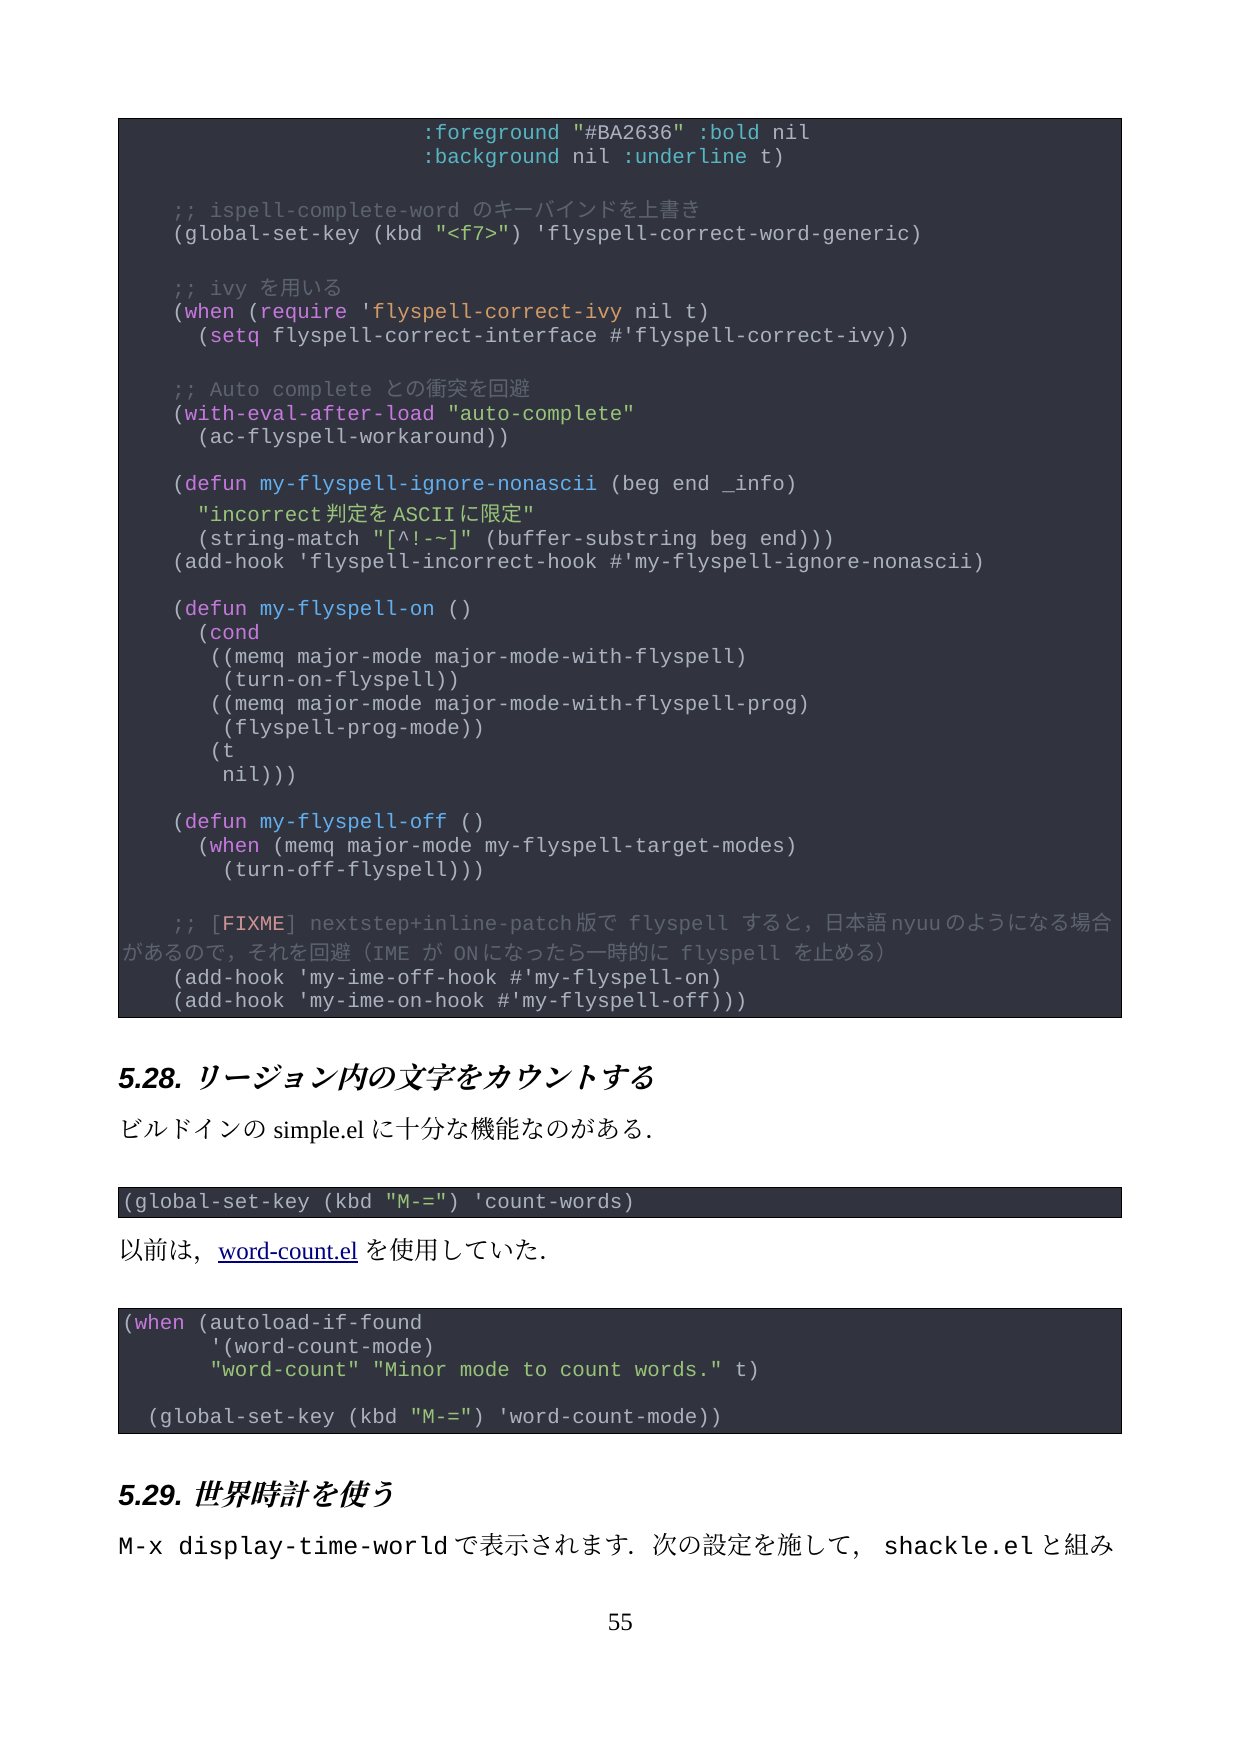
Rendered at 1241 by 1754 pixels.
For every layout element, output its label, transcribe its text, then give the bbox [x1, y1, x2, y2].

text (flyspell-prog-mode)) [119, 713, 1121, 736]
subtitle リージョン内の文字をカウントする [118, 1055, 1122, 1097]
text :background nil :underline t) [119, 142, 1121, 165]
text :foreground "#BA2636" :bold nil [119, 119, 1121, 142]
text (turn-on-flyspell)) [119, 665, 1121, 689]
text (cond [119, 618, 1121, 642]
text '(word-count-mode) [119, 1332, 1121, 1355]
text (global-set-key (kbd "M-=") 'count-words) [119, 1188, 1121, 1217]
text (with-eval-after-load "auto-complete" [119, 398, 1121, 422]
text (add-hook 'my-ime-off-hook #'my-flyspell-on) [119, 963, 1121, 986]
text (add-hook 'my-ime-on-hook #'my-flyspell-off))) [119, 986, 1121, 1017]
text (global-set-key (kbd "<f7>") 'flyspell-correct-word-generic) [119, 219, 1121, 243]
text "incorrect判定をASCIIに限定" [119, 493, 1121, 523]
text (string-match "[^!-~]" (buffer-substring beg end))) [119, 523, 1121, 547]
text ((memq major-mode major-mode-with-flyspell-prog) [119, 689, 1121, 713]
text (defun my-flyspell-on () [119, 594, 1121, 618]
text (defun my-flyspell-off () [119, 807, 1121, 831]
text ;; ispell-complete-word のキーバインドを上書き [119, 189, 1121, 219]
text (t [119, 736, 1121, 760]
text nil))) [119, 760, 1121, 784]
text (global-set-key (kbd "M-=") 'word-count-mode)) [119, 1403, 1121, 1433]
text ;; ivy を用いる [119, 267, 1121, 297]
text (defun my-flyspell-ignore-nonascii (beg end _info) [119, 469, 1121, 493]
text (turn-off-flyspell))) [119, 854, 1121, 878]
text (when (memq major-mode my-flyspell-target-modes) [119, 831, 1121, 854]
text ((memq major-mode major-mode-with-flyspell) [119, 642, 1121, 665]
text ビルドインの simple.el に十分な機能なのがある． [118, 1110, 1122, 1174]
text 以前は，word-count.el を使用していた． [118, 1231, 1122, 1296]
text ;; Auto complete との衝突を回避 [119, 368, 1121, 398]
text M-x display-time-world で表示されます．次の設定を施して， shackle.el と組み [118, 1526, 1122, 1562]
text (add-hook 'flyspell-incorrect-hook #'my-flyspell-ignore-nonascii) [119, 547, 1121, 571]
subtitle 世界時計を使う [118, 1472, 1122, 1513]
text (when (autoload-if-found [119, 1309, 1121, 1332]
text ;; [FIXME] nextstep+inline-patch版で flyspell すると，日本語nyuuのようになる場合があるので，それを回避（IME が ONになったら一時的に flyspell を止める） [119, 902, 1121, 963]
text "word-count" "Minor mode to count words." t) [119, 1355, 1121, 1379]
text (when (require 'flyspell-correct-ivy nil t) [119, 297, 1121, 321]
text (ac-flyspell-workaround)) [119, 422, 1121, 446]
text (setq flyspell-correct-interface #'flyspell-correct-ivy)) [119, 321, 1121, 344]
